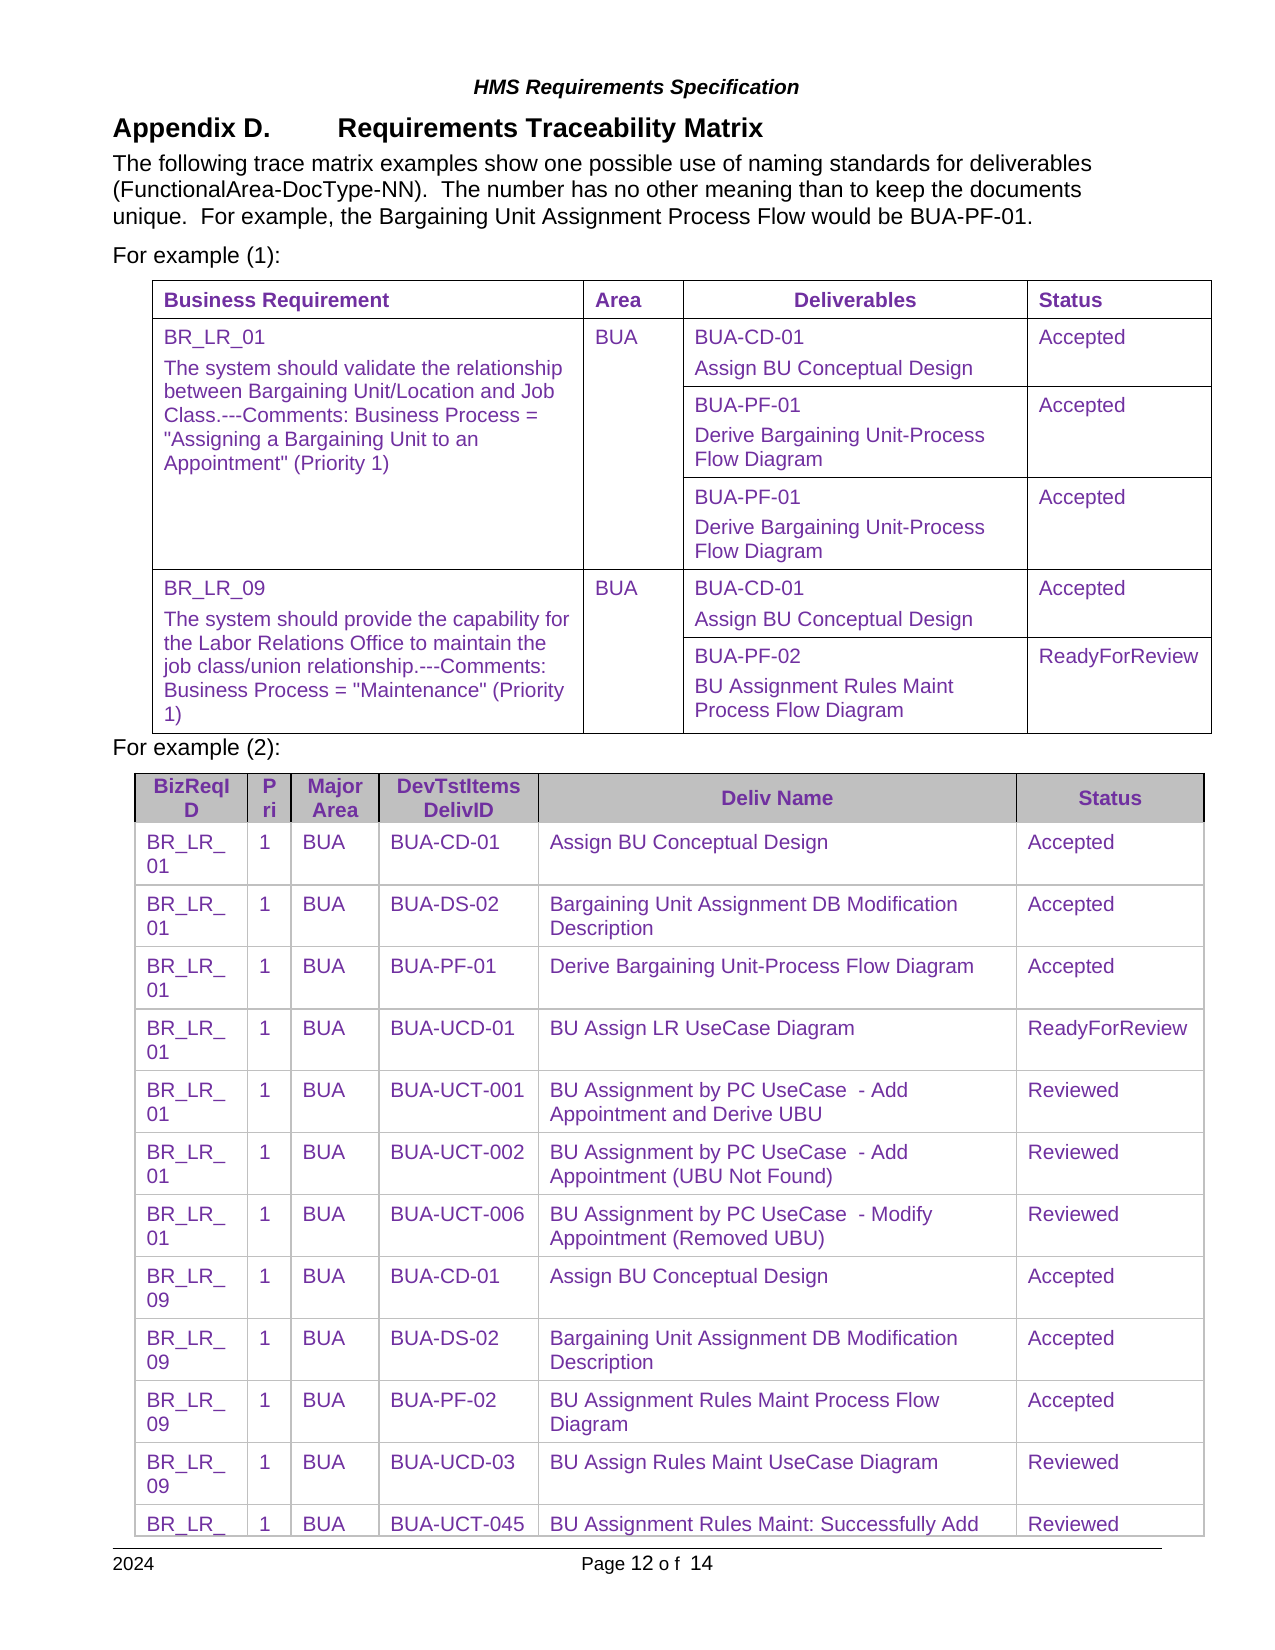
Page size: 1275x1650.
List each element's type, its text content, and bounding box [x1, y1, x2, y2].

table_cell BR_LR_01 [136, 1133, 247, 1194]
table_cell 1 [248, 1257, 290, 1318]
table_cell BUA-CD-01 Assign BU Conceptual Design [684, 319, 1027, 386]
table_cell BUA-PF-01 Derive Bargaining Unit-Process Flow Diagram [684, 478, 1027, 569]
table_cell BR_LR_01 The system should validate the relationship between Bargaining Unit/Location and Job Class.---Comments: Business Process = "Assigning a Bargaining Unit to an Appointment" (Priority 1) [153, 319, 583, 569]
table_cell 1 [248, 1443, 290, 1504]
table_cell Reviewed [1017, 1133, 1203, 1194]
text For example (1): [112, 242, 1162, 268]
table_cell BUA [292, 1133, 378, 1194]
table_cell BU Assignment Rules Maint: Successfully Add [539, 1505, 1016, 1535]
table_header Business Requirement [153, 281, 583, 318]
table_cell BUA-UCT-045 [380, 1505, 538, 1535]
table_cell BUA-CD-01 [380, 1257, 538, 1318]
table_cell BUA [292, 1195, 378, 1256]
table_cell BR_LR_09 [136, 1443, 247, 1504]
table_header Status [1017, 774, 1203, 822]
table_cell Reviewed [1017, 1071, 1203, 1132]
table_cell Reviewed [1017, 1505, 1203, 1535]
list Requirements Traceability Matrix [112, 112, 1162, 144]
table_cell BUA [292, 1319, 378, 1380]
table_cell BUA-CD-01 Assign BU Conceptual Design [684, 570, 1027, 637]
table_cell BR_LR_09 [136, 1381, 247, 1442]
table_cell BUA-UCD-01 [380, 1010, 538, 1070]
table_cell BR_LR_01 [136, 1010, 247, 1070]
table_cell BUA-PF-02 BU Assignment Rules Maint Process Flow Diagram [684, 638, 1027, 732]
table_header Area [584, 281, 683, 318]
table_cell Reviewed [1017, 1195, 1203, 1256]
text For example (2): [112, 733, 1162, 760]
table_cell BR_LR_01 [136, 1195, 247, 1256]
table_cell BUA [292, 1071, 378, 1132]
table_cell BUA-UCT-001 [380, 1071, 538, 1132]
text The following trace matrix examples show one possible use of naming standards for deliverables (FunctionalArea-DocType-NN). The number has no other meaning than to keep the documents unique. For example, the Bargaining Unit Assignment Process Flow would be BUA-PF-01. [112, 150, 1162, 229]
table_cell Accepted [1017, 1257, 1203, 1318]
table_cell BR_LR_01 [136, 947, 247, 1008]
table_cell Bargaining Unit Assignment DB Modification Description [539, 1319, 1016, 1380]
table_cell Accepted [1017, 823, 1203, 884]
table_cell Bargaining Unit Assignment DB Modification Description [539, 886, 1016, 946]
table_cell BU Assignment by PC UseCase - Modify Appointment (Removed UBU) [539, 1195, 1016, 1256]
table_cell BR_LR_09 The system should provide the capability for the Labor Relations Office to maintain the job class/union relationship.---Comments: Business Process = "Maintenance" (Priority 1) [153, 570, 583, 732]
table_cell Derive Bargaining Unit-Process Flow Diagram [539, 947, 1016, 1008]
table_cell BUA-CD-01 [380, 823, 538, 884]
table_cell BUA-UCT-006 [380, 1195, 538, 1256]
table_cell BUA [292, 1505, 378, 1535]
table_cell 1 [248, 1010, 290, 1070]
table_cell BU Assignment by PC UseCase - Add Appointment (UBU Not Found) [539, 1133, 1016, 1194]
table_cell 1 [248, 1071, 290, 1132]
table_cell BUA [292, 1381, 378, 1442]
table_cell BUA [292, 947, 378, 1008]
table_cell Accepted [1028, 387, 1211, 477]
table_cell BUA [292, 1257, 378, 1318]
table_cell BUA [292, 886, 378, 946]
table_cell ReadyForReview [1017, 1010, 1203, 1070]
table_cell BR_LR_09 [136, 1257, 247, 1318]
table_cell Accepted [1028, 478, 1211, 569]
table_cell BUA-PF-02 [380, 1381, 538, 1442]
table_cell BUA-DS-02 [380, 1319, 538, 1380]
table_cell BU Assignment Rules Maint Process Flow Diagram [539, 1381, 1016, 1442]
table_cell 1 [248, 823, 290, 884]
table_cell 1 [248, 886, 290, 946]
table_cell BUA-UCD-03 [380, 1443, 538, 1504]
table_cell 1 [248, 1381, 290, 1442]
table_cell 1 [248, 1319, 290, 1380]
table_cell BUA [584, 570, 683, 732]
table_header DevTstItems DelivID [380, 774, 538, 822]
table_cell Reviewed [1017, 1443, 1203, 1504]
table_cell BR_LR_01 [136, 823, 247, 884]
table_header Deliverables [684, 281, 1027, 318]
table_cell BR_LR_ [136, 1505, 247, 1535]
table_cell BUA [292, 823, 378, 884]
table_header Status [1028, 281, 1211, 318]
table_cell Accepted [1028, 570, 1211, 637]
table_header Deliv Name [539, 774, 1016, 822]
table_cell BUA [292, 1443, 378, 1504]
table_header Major Area [292, 774, 378, 822]
table_cell BUA-DS-02 [380, 886, 538, 946]
table_cell Accepted [1017, 1319, 1203, 1380]
table_cell 1 [248, 1195, 290, 1256]
table_cell BU Assignment by PC UseCase - Add Appointment and Derive UBU [539, 1071, 1016, 1132]
table_cell 1 [248, 947, 290, 1008]
table_cell Assign BU Conceptual Design [539, 823, 1016, 884]
table_cell Accepted [1028, 319, 1211, 386]
table_cell BUA [292, 1010, 378, 1070]
table_cell BUA-PF-01 Derive Bargaining Unit-Process Flow Diagram [684, 387, 1027, 477]
table_cell BU Assign Rules Maint UseCase Diagram [539, 1443, 1016, 1504]
table_cell BUA [584, 319, 683, 569]
table_cell Accepted [1017, 886, 1203, 946]
table_cell ReadyForReview [1028, 638, 1211, 732]
table_cell BR_LR_01 [136, 886, 247, 946]
table_cell BR_LR_01 [136, 1071, 247, 1132]
table_cell Accepted [1017, 1381, 1203, 1442]
table_cell 1 [248, 1133, 290, 1194]
table_cell BUA-PF-01 [380, 947, 538, 1008]
table_cell 1 [248, 1505, 290, 1535]
table_header Pri [248, 774, 290, 822]
table_cell Accepted [1017, 947, 1203, 1008]
table_cell BR_LR_09 [136, 1319, 247, 1380]
table_cell Assign BU Conceptual Design [539, 1257, 1016, 1318]
table_cell BU Assign LR UseCase Diagram [539, 1010, 1016, 1070]
table_header BizReqID [136, 774, 247, 822]
table_cell BUA-UCT-002 [380, 1133, 538, 1194]
